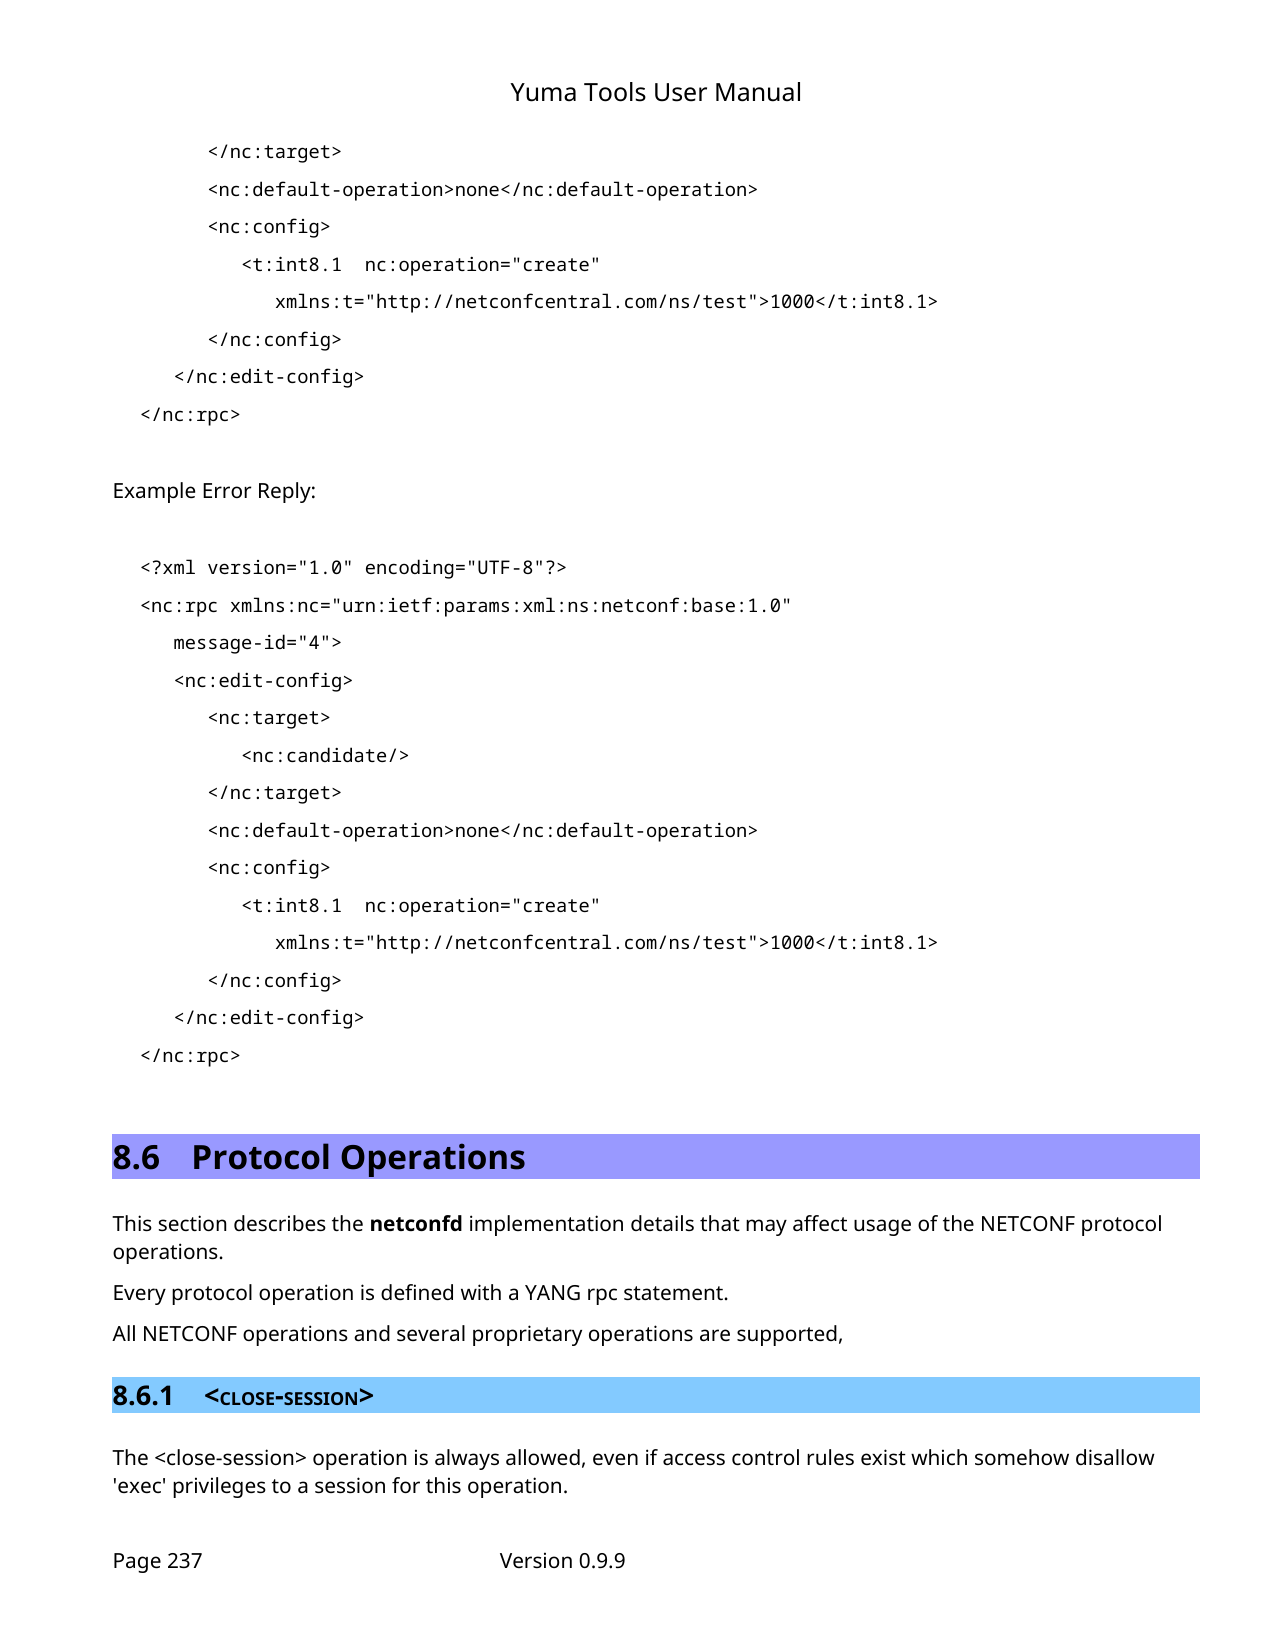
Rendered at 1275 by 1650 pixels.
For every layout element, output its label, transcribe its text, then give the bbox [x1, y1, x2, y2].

text </nc:rpc> [139, 1042, 1200, 1067]
text This section describes the netconfd implementation details that may affect usage of the NETCONF protocol operations. [112, 1209, 1200, 1266]
text message-id="4"> [139, 629, 1200, 655]
text <t:int8.1 nc:operation="create" [139, 251, 1200, 277]
text <?xml version="1.0" encoding="UTF-8"?> [139, 554, 1200, 580]
text </nc:target> [139, 779, 1200, 805]
text <nc:candidate/> [139, 742, 1200, 767]
text <nc:default-operation>none</nc:default-operation> [139, 176, 1200, 202]
subtitle Protocol Operations [112, 1134, 1200, 1179]
text <nc:rpc xmlns:nc="urn:ietf:params:xml:ns:netconf:base:1.0" [139, 592, 1200, 617]
text </nc:rpc> [139, 401, 1200, 427]
text <nc:config> [139, 854, 1200, 880]
text xmlns:t="http://netconfcentral.com/ns/test">1000</t:int8.1> [139, 288, 1200, 314]
text </nc:edit-config> [139, 1004, 1200, 1030]
text <t:int8.1 nc:operation="create" [139, 892, 1200, 917]
text Every protocol operation is defined with a YANG rpc statement. [112, 1278, 1200, 1307]
text <nc:default-operation>none</nc:default-operation> [139, 817, 1200, 842]
text <nc:config> [139, 213, 1200, 239]
text Example Error Reply: [112, 476, 1200, 504]
text </nc:target> [139, 138, 1200, 164]
text All NETCONF operations and several proprietary operations are supported, [112, 1319, 1200, 1347]
text </nc:edit-config> [139, 363, 1200, 389]
subtitle <close-session> [112, 1377, 1200, 1413]
text </nc:config> [139, 326, 1200, 352]
text <nc:edit-config> [139, 667, 1200, 692]
text </nc:config> [139, 967, 1200, 992]
text <nc:target> [139, 704, 1200, 730]
text xmlns:t="http://netconfcentral.com/ns/test">1000</t:int8.1> [139, 929, 1200, 955]
text The <close-session> operation is always allowed, even if access control rules exist which somehow disallow 'exec' privileges to a session for this operation. [112, 1443, 1200, 1499]
